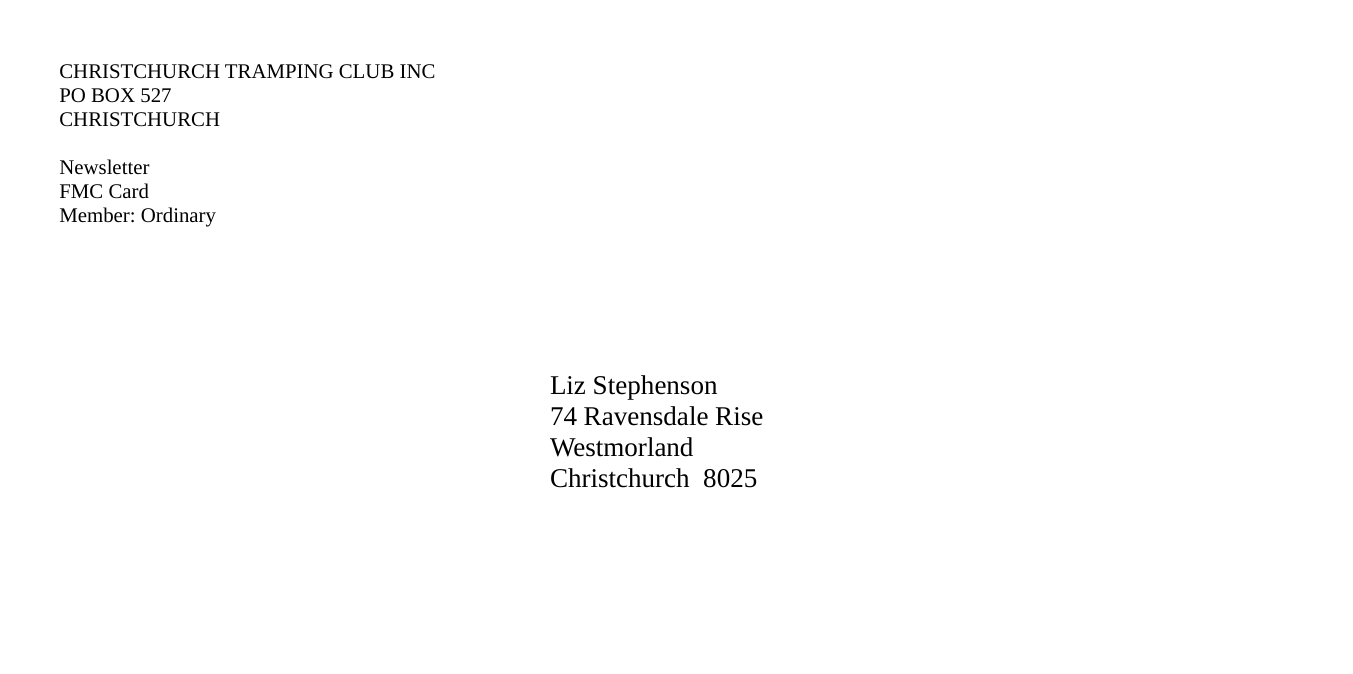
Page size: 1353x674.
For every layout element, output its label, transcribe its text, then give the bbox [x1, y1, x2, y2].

text PO BOX 527 [59, 83, 1293, 107]
text Christchurch 8025 [550, 462, 1293, 493]
text CHRISTCHURCH TRAMPING CLUB INC [59, 59, 1293, 83]
text Newsletter [59, 155, 1293, 179]
text FMC Card [59, 179, 1293, 203]
text Member: Ordinary [59, 203, 1293, 227]
text Westmorland [550, 431, 1293, 462]
text Liz Stephenson [550, 369, 1293, 400]
text CHRISTCHURCH [59, 107, 1293, 131]
text 74 Ravensdale Rise [550, 400, 1293, 431]
